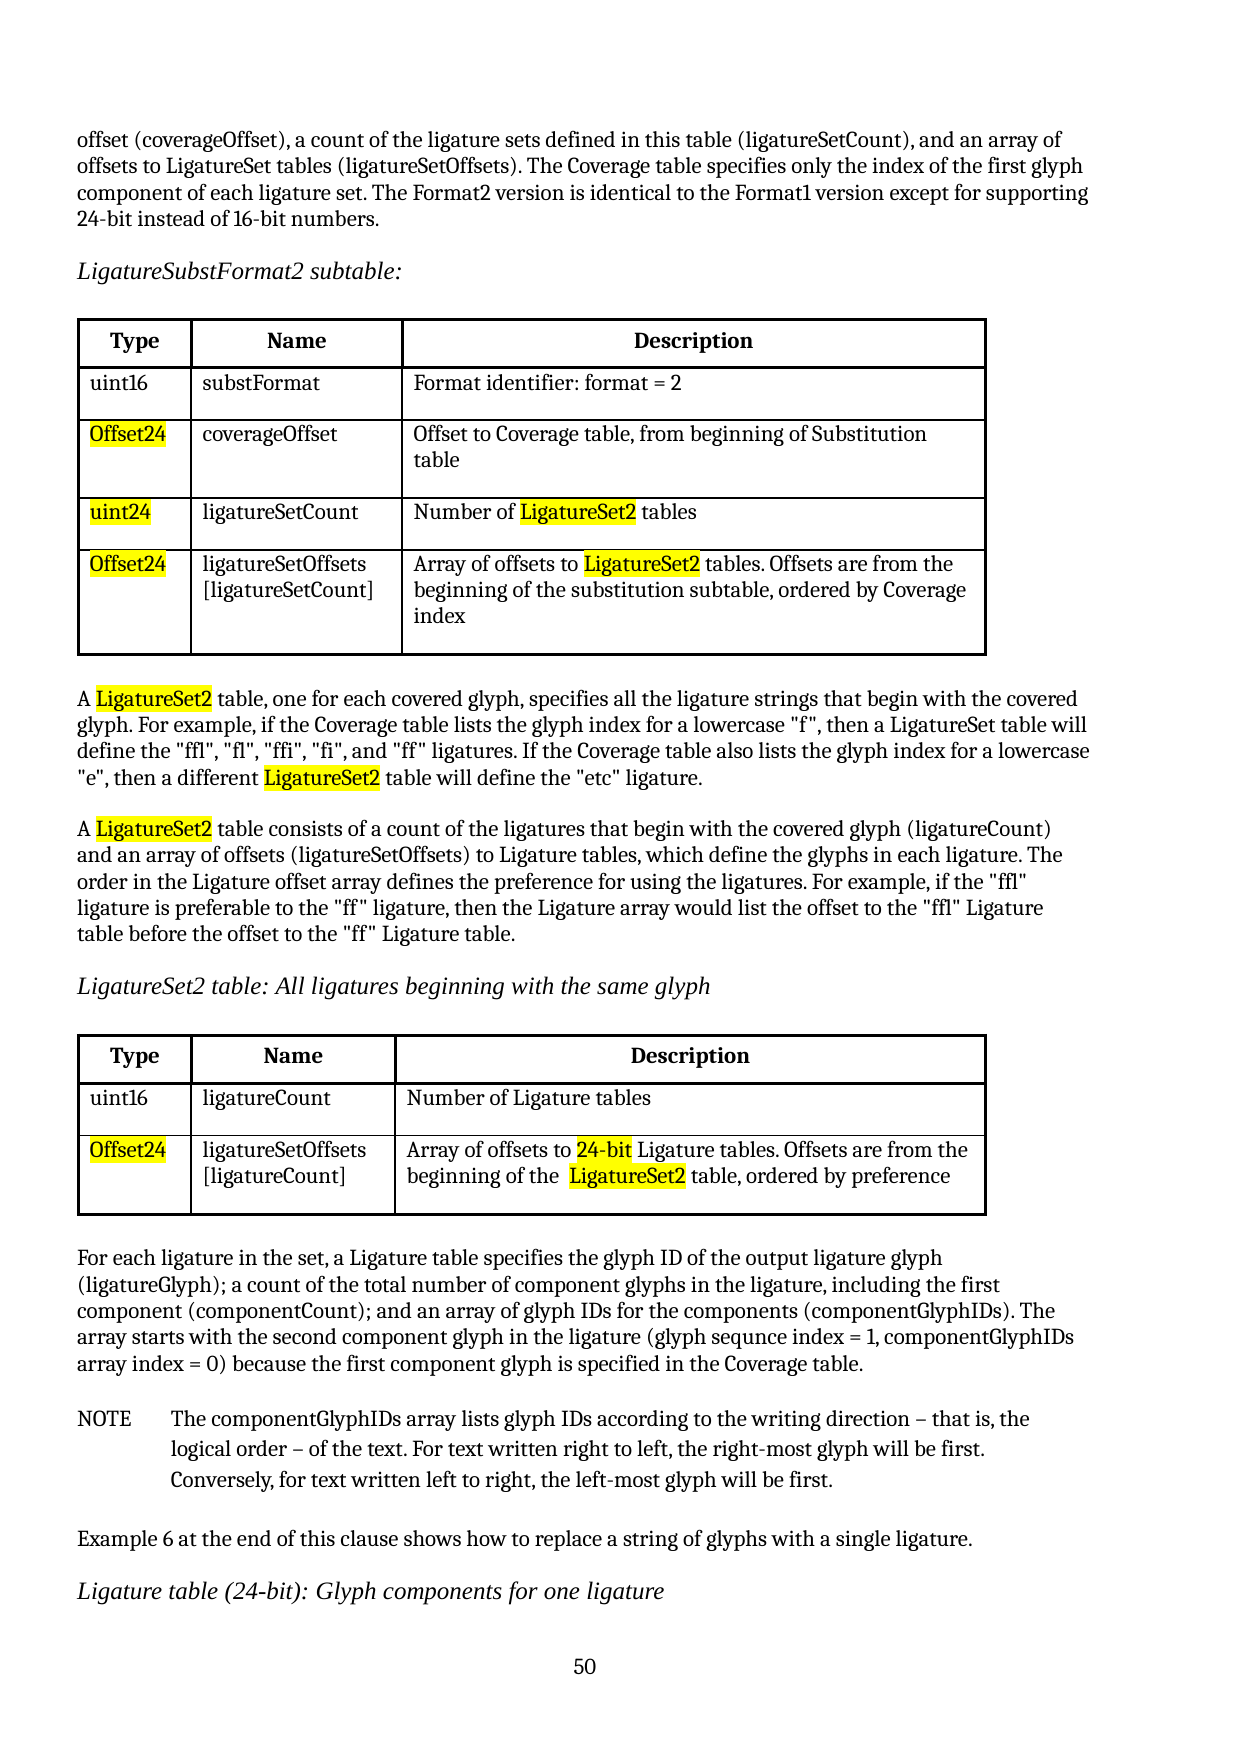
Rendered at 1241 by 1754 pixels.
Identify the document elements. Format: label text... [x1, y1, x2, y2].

text For each ligature in the set, a Ligature table specifies the glyph ID of the output ligature glyph (ligatureGlyph); a count of the total number of component glyphs in the ligature, including the first component (componentCount); and an array of glyph IDs for the components (componentGlyphIDs). The array starts with the second component glyph in the ligature (glyph sequnce index = 1, componentGlyphIDs array index = 0) because the first component glyph is specified in the Coverage table. [77, 1245, 1093, 1377]
table_cell Offset24 [80, 1136, 190, 1213]
table_cell Offset24 [80, 421, 190, 497]
table_cell uint24 [80, 499, 190, 549]
table_cell ligatureSetCount [192, 499, 401, 549]
table_cell Number of LigatureSet2 tables [403, 499, 984, 549]
text NOTE The componentGlyphIDs array lists glyph IDs according to the writing direction – that is, the logical order – of the text. For text written right to left, the right-most glyph will be first. Conversely, for text written left to right, the left-most glyph will be first. [77, 1406, 1093, 1493]
table_header Description [404, 321, 984, 366]
table_cell ligatureSetOffsets [ligatureSetCount] [192, 551, 401, 653]
table_cell Offset to Coverage table, from beginning of Substitution table [403, 421, 984, 497]
table_cell Array of offsets to 24-bit Ligature tables. Offsets are from the beginning of the LigatureSet2 table, ordered by preference [396, 1136, 984, 1213]
table_cell uint16 [80, 1085, 190, 1135]
table_header Type [80, 1037, 190, 1082]
table_cell Number of Ligature tables [396, 1085, 984, 1135]
table_header Type [80, 321, 190, 366]
text offset (coverageOffset), a count of the ligature sets defined in this table (ligatureSetCount), and an array of offsets to LigatureSet tables (ligatureSetOffsets). The Coverage table specifies only the index of the first glyph component of each ligature set. The Format2 version is identical to the Format1 version except for supporting 24-bit instead of 16-bit numbers. [77, 127, 1093, 232]
text A LigatureSet2 table, one for each covered glyph, specifies all the ligature strings that begin with the covered glyph. For example, if the Coverage table lists the glyph index for a lowercase "f", then a LigatureSet table will define the "ffl", "fl", "ffi", "fi", and "ff" ligatures. If the Coverage table also lists the glyph index for a lowercase "e", then a different LigatureSet2 table will define the "etc" ligature. [77, 685, 1093, 791]
table_cell substFormat [192, 369, 401, 419]
text LigatureSet2 table: All ligatures beginning with the same glyph [77, 971, 1093, 1000]
table_header Name [193, 1037, 394, 1082]
table_cell coverageOffset [192, 421, 401, 497]
table_header Description [397, 1037, 984, 1082]
text LigatureSubstFormat2 subtable: [77, 256, 1093, 284]
text Example 6 at the end of this clause shows how to replace a string of glyphs with a single ligature. [77, 1526, 1093, 1552]
text Ligature table (24-bit): Glyph components for one ligature [77, 1576, 1093, 1604]
table_header Name [193, 321, 401, 366]
table_cell ligatureSetOffsets [ligatureCount] [192, 1136, 394, 1213]
table_cell Offset24 [80, 551, 190, 653]
text A LigatureSet2 table consists of a count of the ligatures that begin with the covered glyph (ligatureCount) and an array of offsets (ligatureSetOffsets) to Ligature tables, which define the glyphs in each ligature. The order in the Ligature offset array defines the preference for using the ligatures. For example, if the "ffl" ligature is preferable to the "ff" ligature, then the Ligature array would list the offset to the "ffl" Ligature table before the offset to the "ff" Ligature table. [77, 816, 1093, 948]
table_cell Array of offsets to LigatureSet2 tables. Offsets are from the beginning of the substitution subtable, ordered by Coverage index [403, 551, 984, 653]
table_cell uint16 [80, 369, 190, 419]
table_cell ligatureCount [192, 1085, 394, 1135]
table_cell Format identifier: format = 2 [403, 369, 984, 419]
